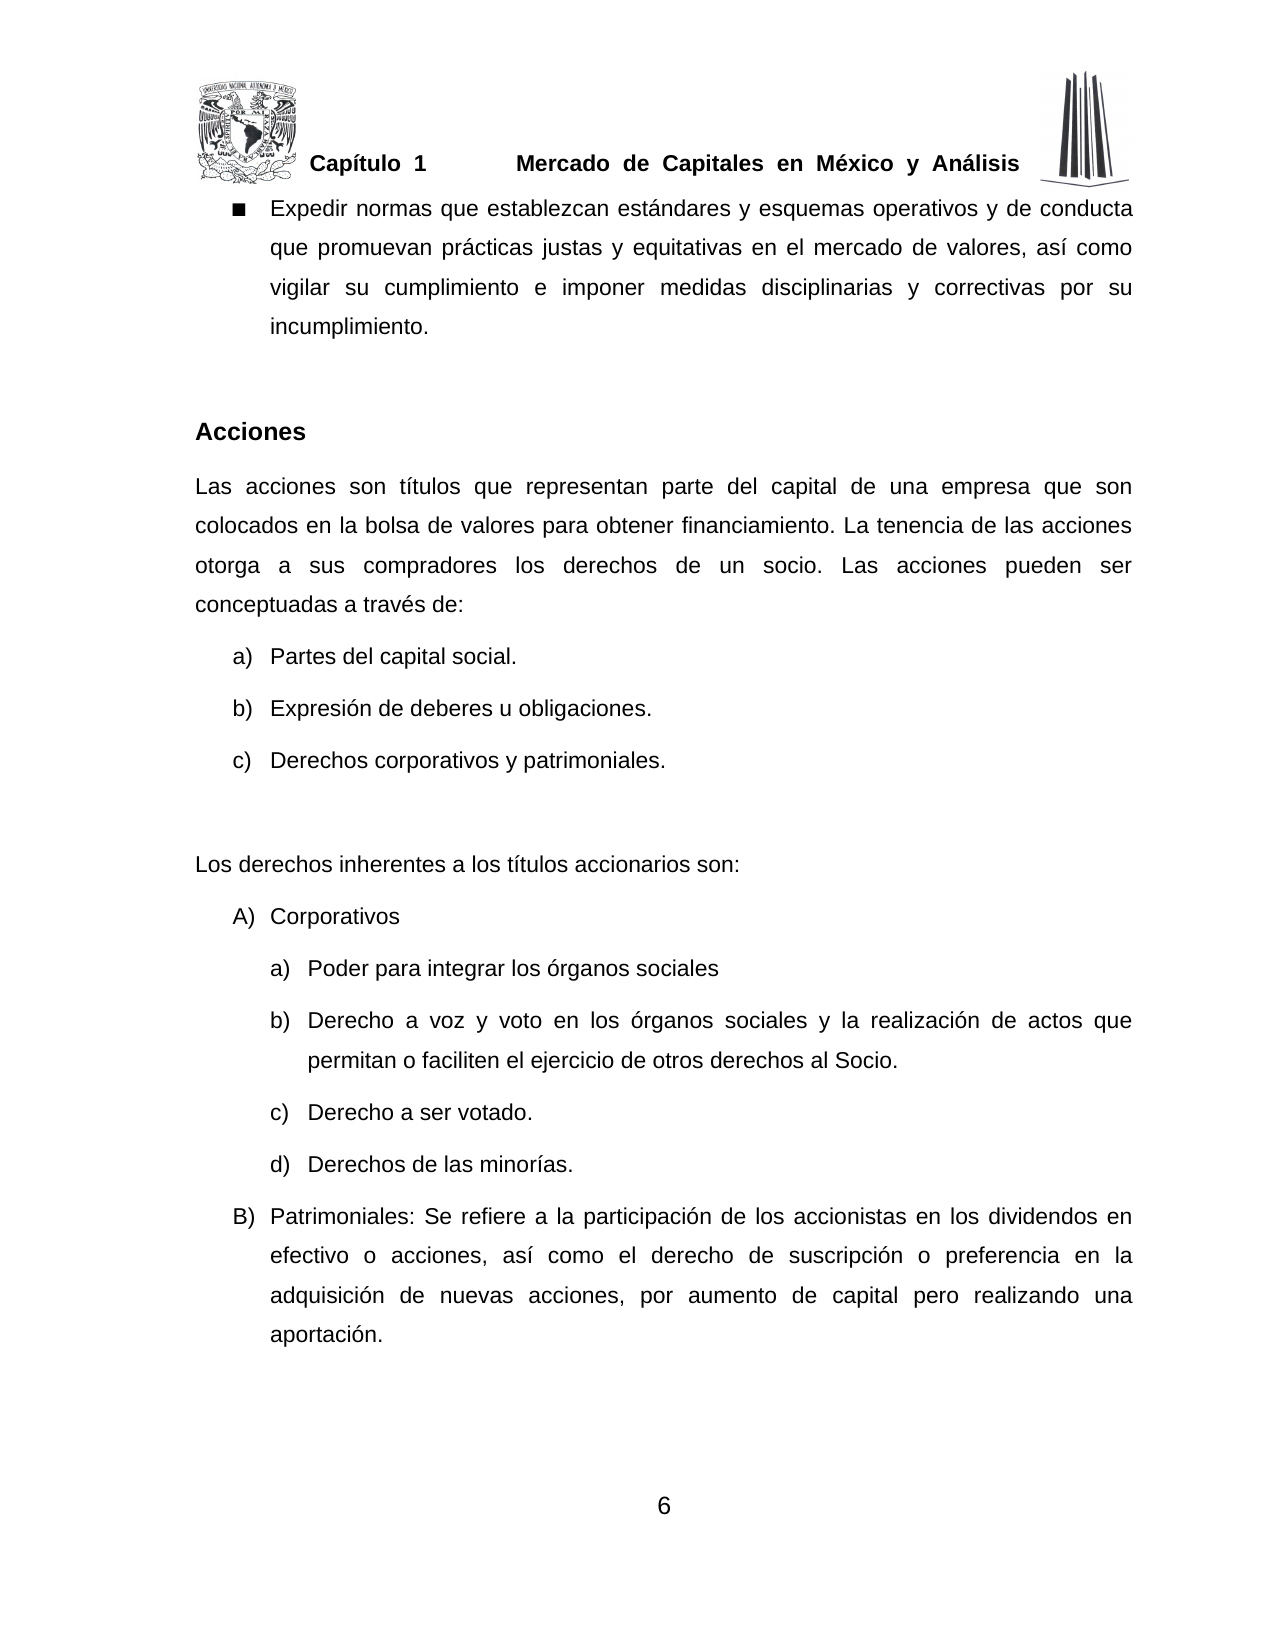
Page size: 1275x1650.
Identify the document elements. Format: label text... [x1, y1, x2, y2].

text Las acciones son títulos que representan parte del capital de una empresa que son colocados en la bolsa de valores para obtener financiamiento. La tenencia de las acciones otorga a sus compradores los derechos de un socio. Las acciones pueden ser conceptuadas a través de: [195, 473, 1133, 618]
list Partes del capital social. [232, 643, 1133, 670]
list Patrimoniales: Se refiere a la participación de los accionistas en los dividendos en efectivo o acciones, así como el derecho de suscripción o preferencia en la adquisición de nuevas acciones, por aumento de capital pero realizando una aportación. [232, 1203, 1133, 1347]
list Expedir normas que establezcan estándares y esquemas operativos y de conducta que promuevan prácticas justas y equitativas en el mercado de valores, así como vigilar su cumplimiento e imponer medidas disciplinarias y correctivas por su incumplimiento. [232, 195, 1133, 340]
list Derechos corporativos y patrimoniales. [232, 747, 1133, 774]
list Poder para integrar los órganos sociales [270, 955, 1133, 982]
picture [1034, 65, 1136, 193]
list Derechos de las minorías. [270, 1151, 1133, 1177]
list Expresión de deberes u obligaciones. [232, 695, 1133, 722]
text Acciones [195, 417, 1133, 446]
list Corporativos [232, 903, 1133, 929]
list Derecho a ser votado. [270, 1099, 1133, 1125]
text Los derechos inherentes a los títulos accionarios son: [195, 851, 1133, 878]
list Derecho a voz y voto en los órganos sociales y la realización de actos que permitan o faciliten el ejercicio de otros derechos al Socio. [270, 1007, 1133, 1073]
